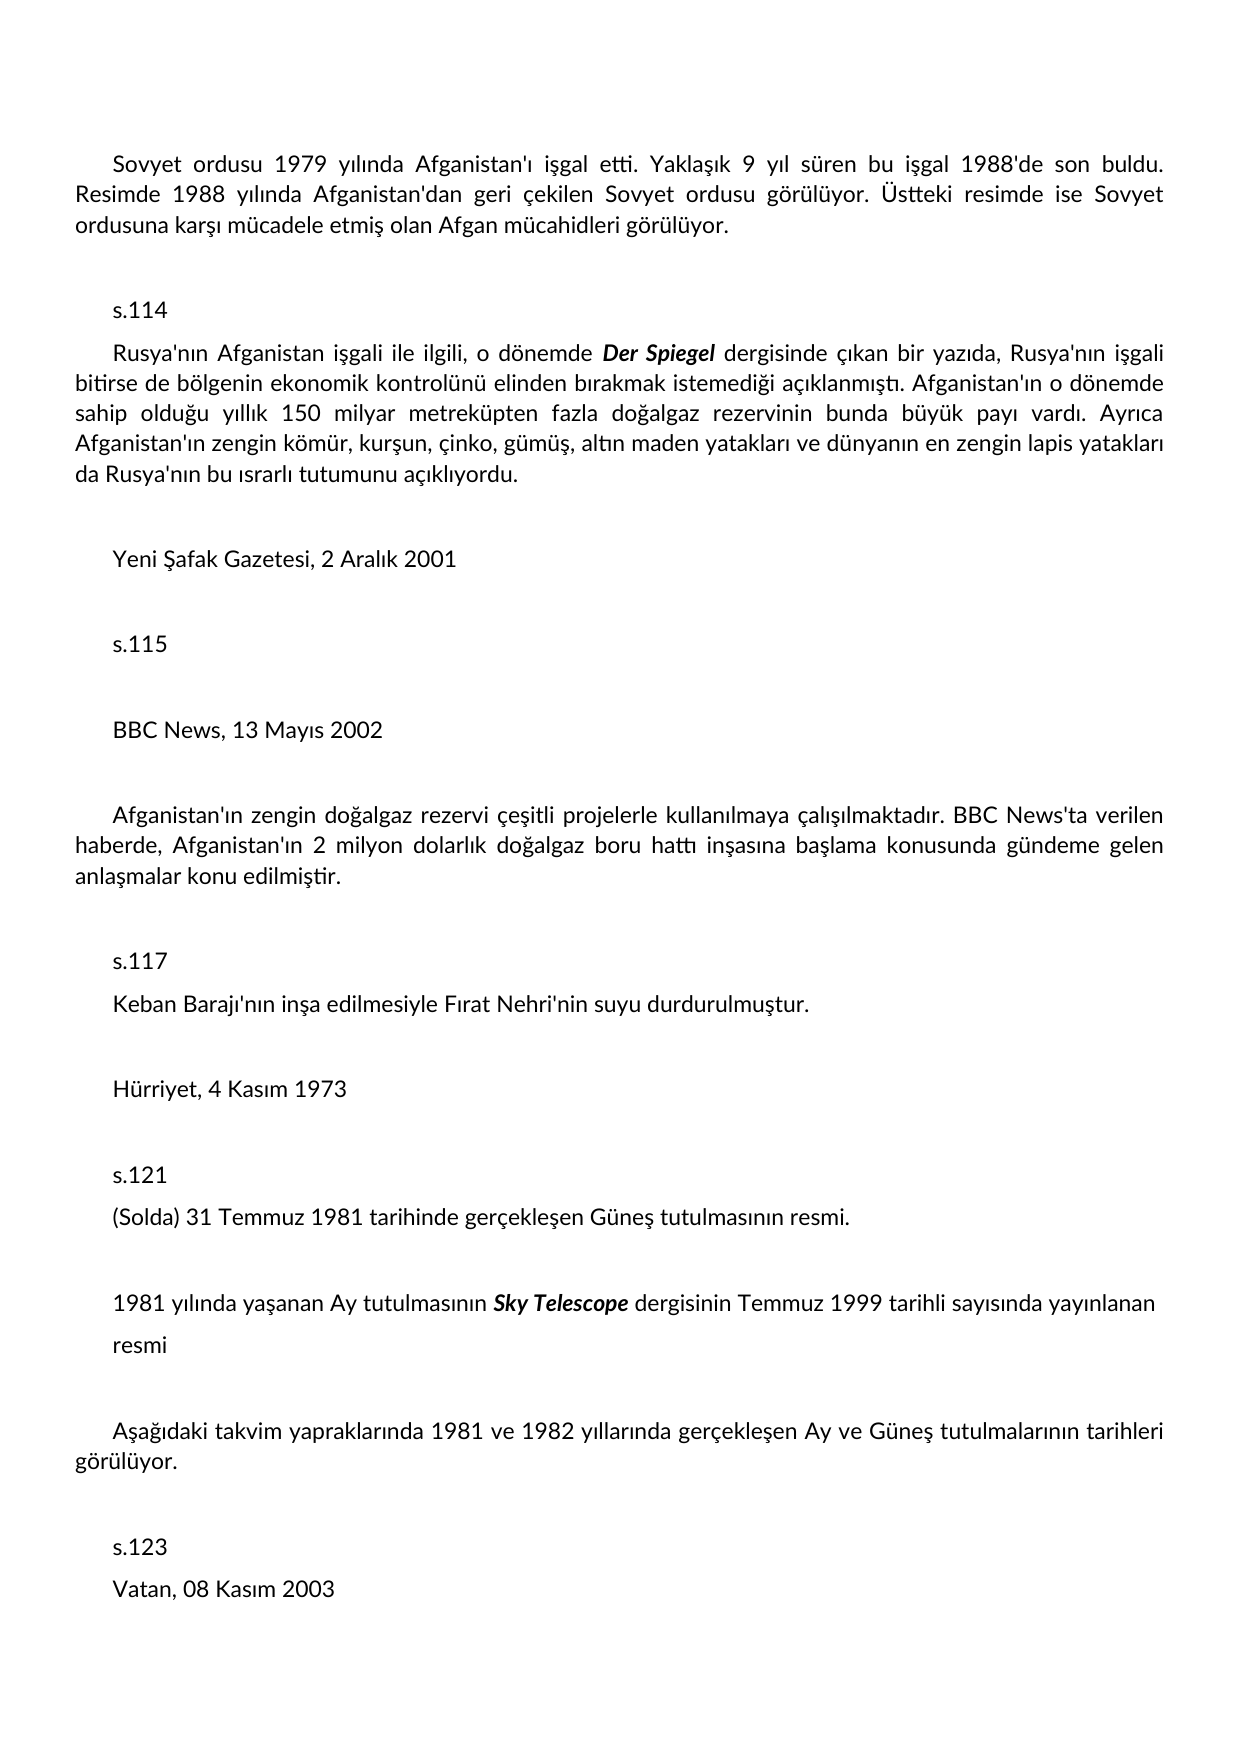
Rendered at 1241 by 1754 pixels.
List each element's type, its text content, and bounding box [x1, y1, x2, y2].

text Hürriyet, 4 Kasım 1973 [75, 1075, 1165, 1102]
text 1981 yılında yaşanan Ay tutulmasının Sky Telescope dergisinin Temmuz 1999 tarihli sayısında yayınlanan [75, 1288, 1165, 1316]
text Yeni Şafak Gazetesi, 2 Aralık 2001 [75, 545, 1165, 572]
text Keban Barajı'nın inşa edilmesiyle Fırat Nehri'nin suyu durdurulmuştur. [75, 989, 1165, 1017]
text Vatan, 08 Kasım 2003 [75, 1575, 1165, 1602]
text s.114 [75, 296, 1165, 323]
text Afganistan'ın zengin doğalgaz rezervi çeşitli projelerle kullanılmaya çalışılmaktadır. BBC News'ta verilen haberde, Afganistan'ın 2 milyon dolarlık doğalgaz boru hattı inşasına başlama konusunda gündeme gelen anlaşmalar konu edilmiştir. [75, 801, 1165, 889]
text Sovyet ordusu 1979 yılında Afganistan'ı işgal etti. Yaklaşık 9 yıl süren bu işgal 1988'de son buldu. Resimde 1988 yılında Afganistan'dan geri çekilen Sovyet ordusu görülüyor. Üstteki resimde ise Sovyet ordusuna karşı mücadele etmiş olan Afgan mücahidleri görülüyor. [75, 150, 1165, 238]
text s.121 [75, 1160, 1165, 1188]
text resmi [75, 1331, 1165, 1359]
text s.117 [75, 947, 1165, 974]
text Rusya'nın Afganistan işgali ile ilgili, o dönemde Der Spiegel dergisinde çıkan bir yazıda, Rusya'nın işgali bitirse de bölgenin ekonomik kontrolünü elinden bırakmak istemediği açıklanmıştı. Afganistan'ın o dönemde sahip olduğu yıllık 150 milyar metreküpten fazla doğalgaz rezervinin bunda büyük payı vardı. Ayrıca Afganistan'ın zengin kömür, kurşun, çinko, gümüş, altın maden yatakları ve dünyanın en zengin lapis yatakları da Rusya'nın bu ısrarlı tutumunu açıklıyordu. [75, 338, 1165, 487]
text Aşağıdaki takvim yapraklarında 1981 ve 1982 yıllarında gerçekleşen Ay ve Güneş tutulmalarının tarihleri görülüyor. [75, 1417, 1165, 1474]
text s.123 [75, 1532, 1165, 1560]
text s.115 [75, 630, 1165, 658]
text BBC News, 13 Mayıs 2002 [75, 716, 1165, 743]
text (Solda) 31 Temmuz 1981 tarihinde gerçekleşen Güneş tutulmasının resmi. [75, 1203, 1165, 1231]
